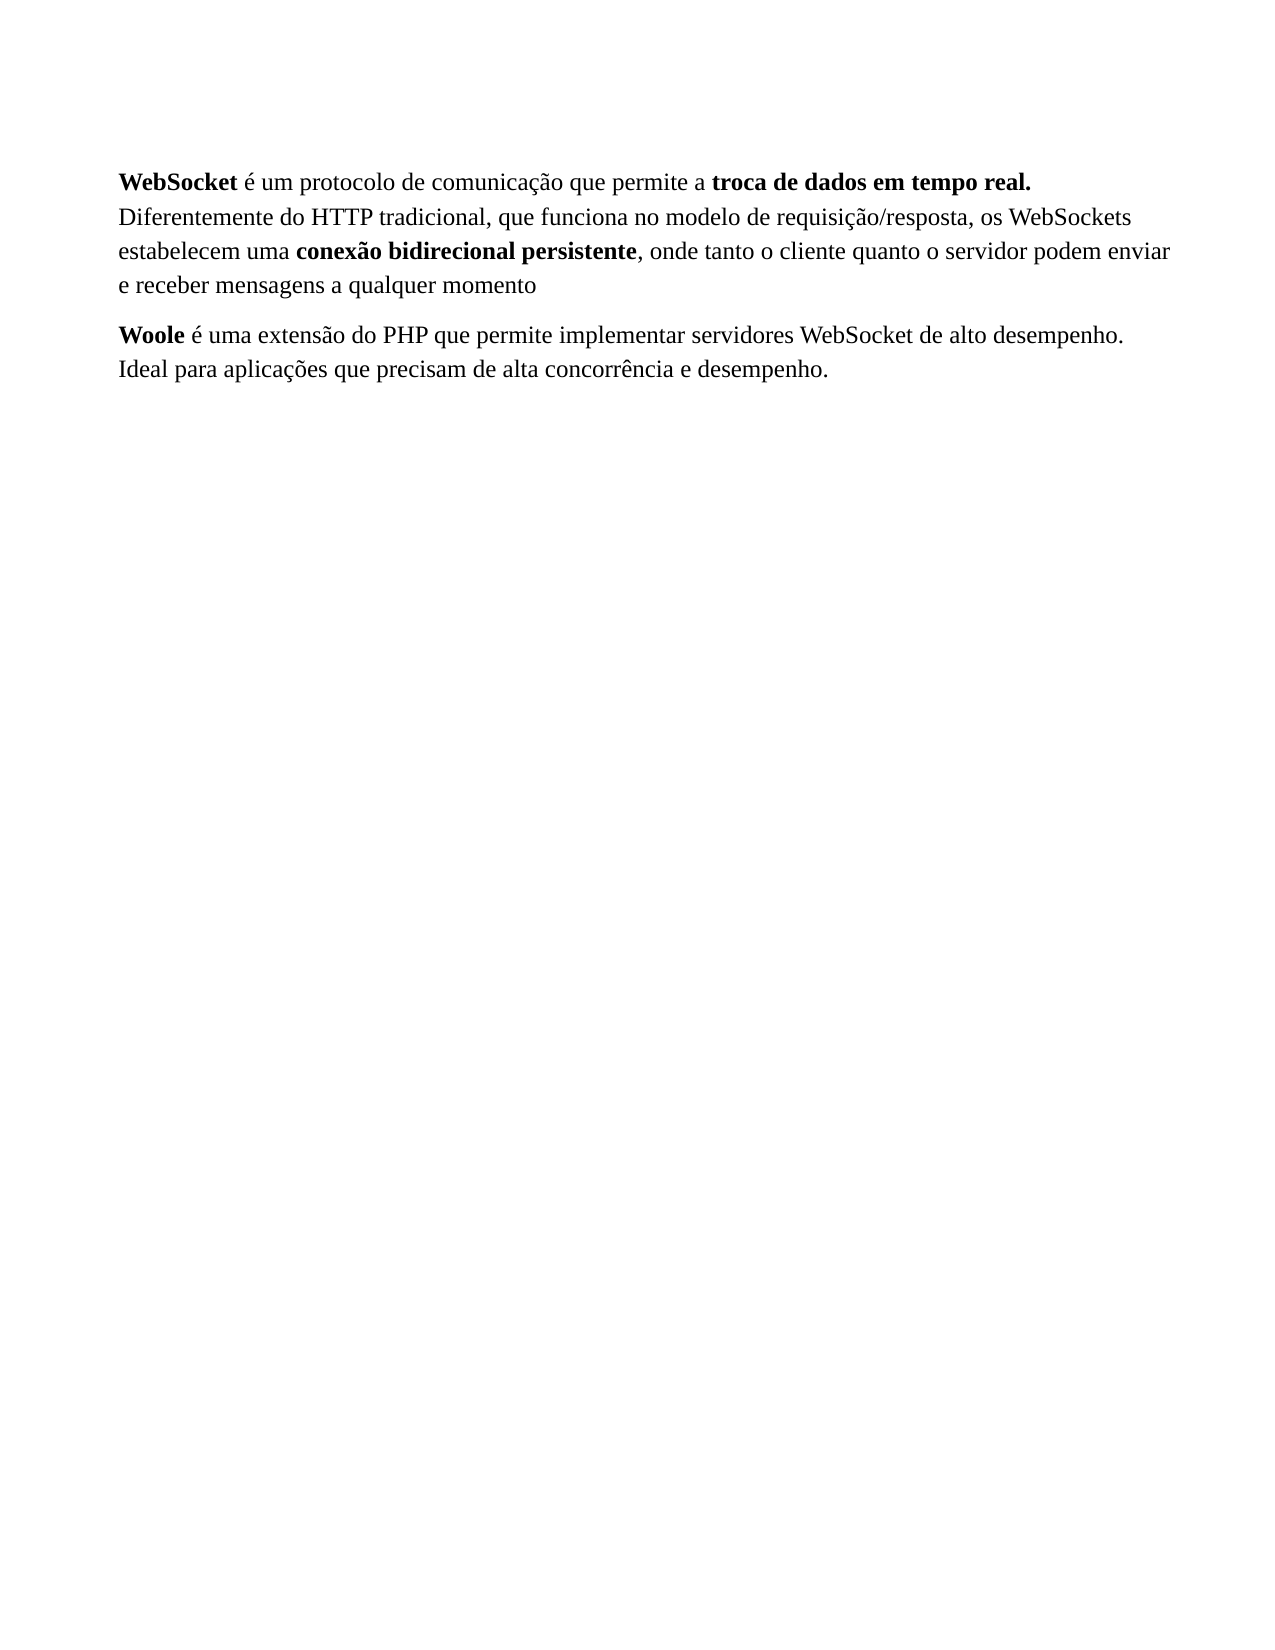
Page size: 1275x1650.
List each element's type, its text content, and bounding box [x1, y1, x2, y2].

text Woole é uma extensão do PHP que permite implementar servidores WebSocket de alto desempenho. Ideal para aplicações que precisam de alta concorrência e desempenho. [118, 320, 1175, 383]
text WebSocket é um protocolo de comunicação que permite a troca de dados em tempo real. Diferentemente do HTTP tradicional, que funciona no modelo de requisição/resposta, os WebSockets estabelecem uma conexão bidirecional persistente, onde tanto o cliente quanto o servidor podem enviar e receber mensagens a qualquer momento [118, 167, 1175, 299]
